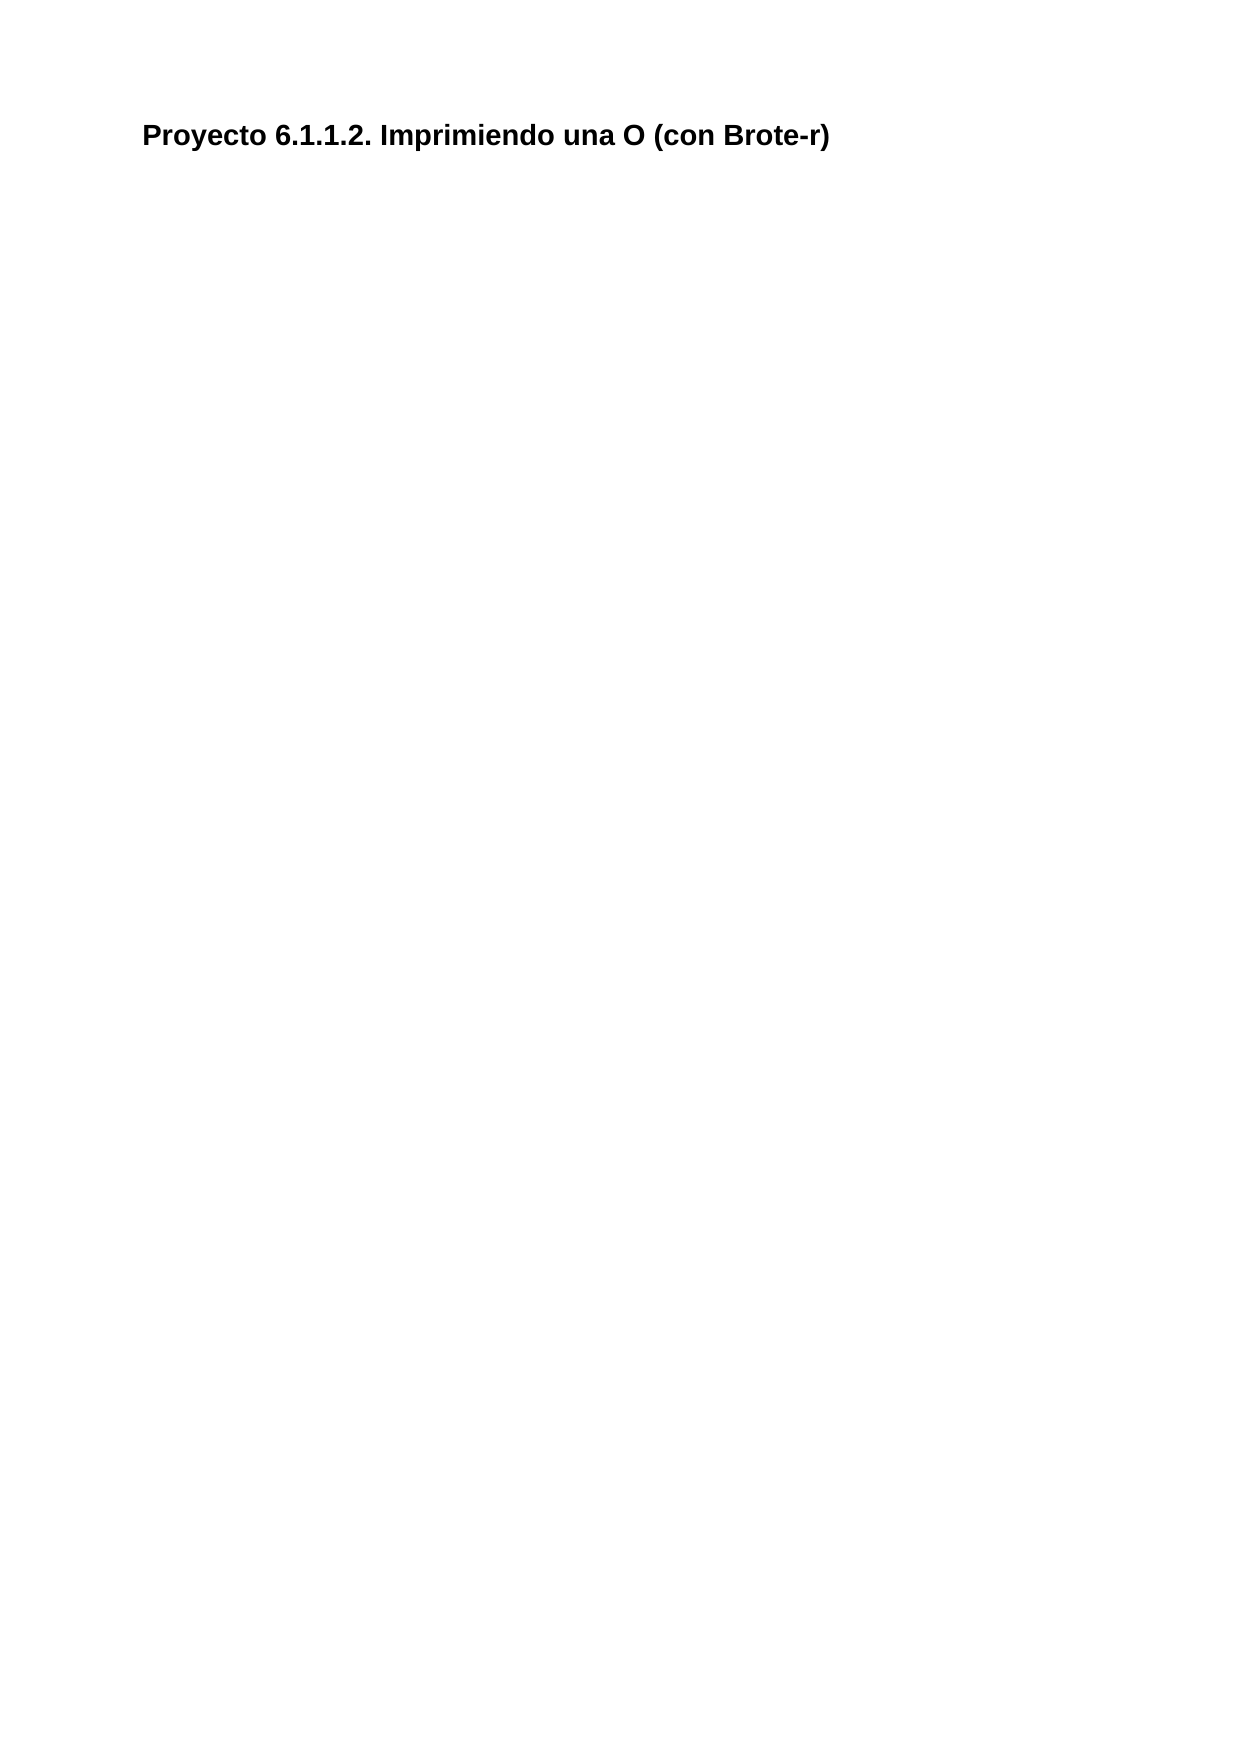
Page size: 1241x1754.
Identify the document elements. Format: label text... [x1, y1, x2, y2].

text Proyecto 6.1.1.2. Imprimiendo una O (con Brote-r) [142, 118, 1087, 152]
